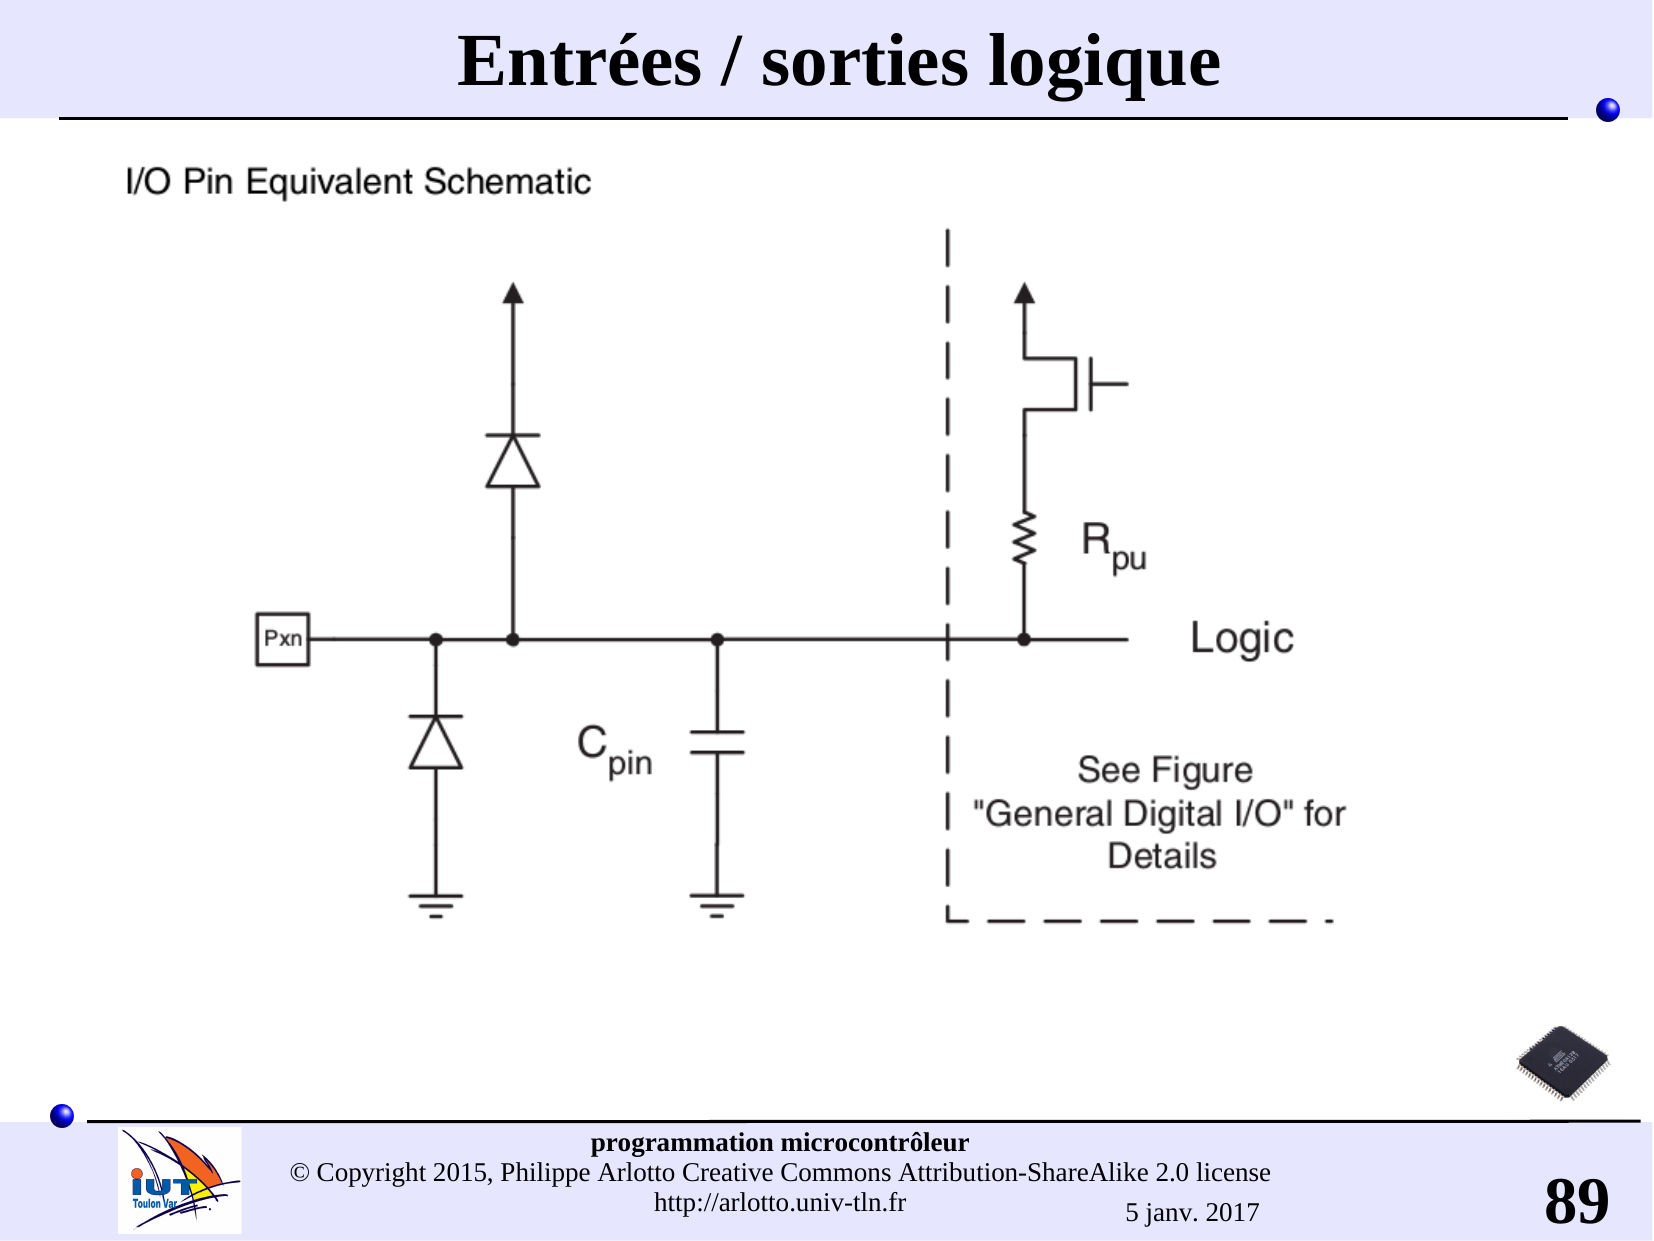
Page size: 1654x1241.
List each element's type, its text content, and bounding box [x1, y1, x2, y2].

title Entrées / sorties logique [95, 11, 1585, 110]
picture [114, 147, 1359, 934]
picture [1505, 1003, 1625, 1119]
